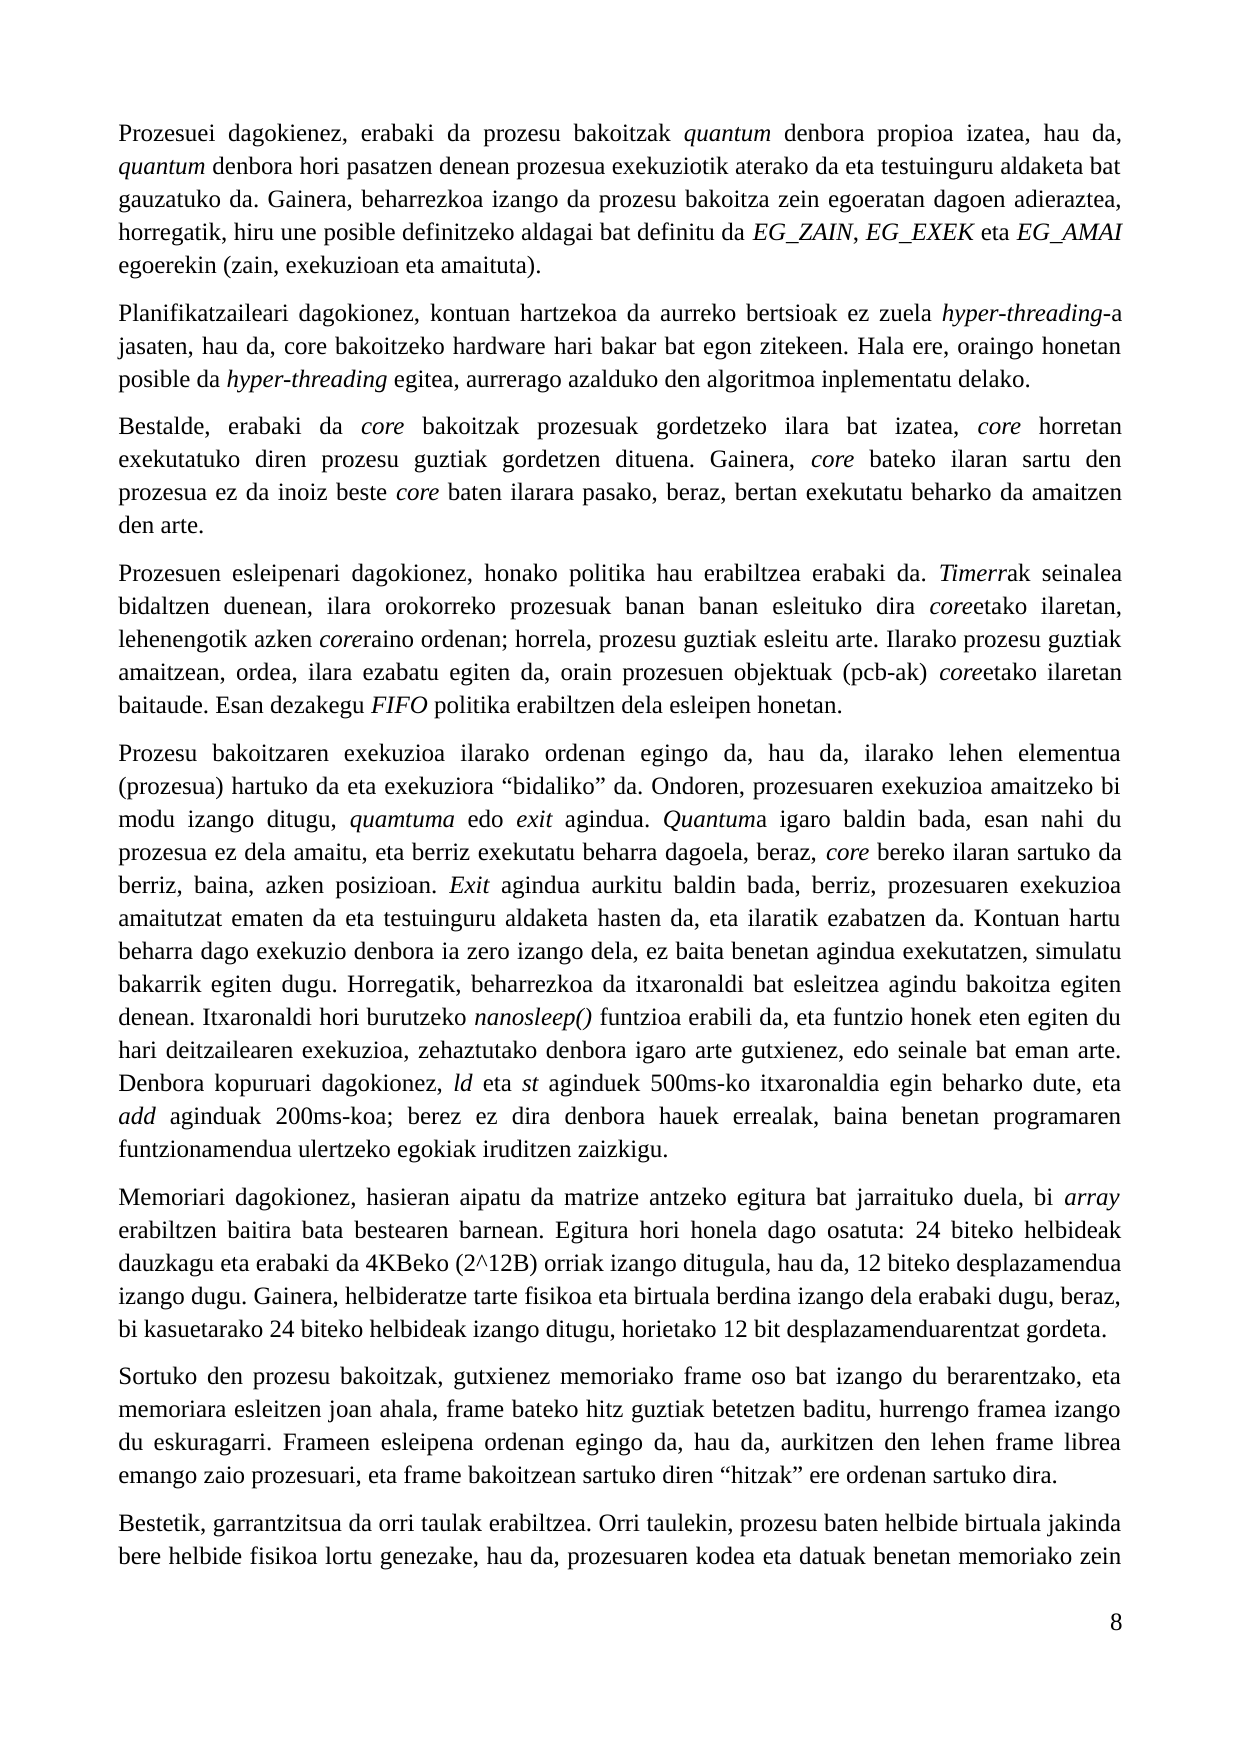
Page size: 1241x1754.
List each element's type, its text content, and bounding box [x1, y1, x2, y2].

text Prozesu bakoitzaren exekuzioa ilarako ordenan egingo da, hau da, ilarako lehen elementua (prozesua) hartuko da eta exekuziora “bidaliko” da. Ondoren, prozesuaren exekuzioa amaitzeko bi modu izango ditugu, quamtuma edo exit agindua. Quantuma igaro baldin bada, esan nahi du prozesua ez dela amaitu, eta berriz exekutatu beharra dagoela, beraz, core bereko ilaran sartuko da berriz, baina, azken posizioan. Exit agindua aurkitu baldin bada, berriz, prozesuaren exekuzioa amaitutzat ematen da eta testuinguru aldaketa hasten da, eta ilaratik ezabatzen da. Kontuan hartu beharra dago exekuzio denbora ia zero izango dela, ez baita benetan agindua exekutatzen, simulatu bakarrik egiten dugu. Horregatik, beharrezkoa da itxaronaldi bat esleitzea agindu bakoitza egiten denean. Itxaronaldi hori burutzeko nanosleep() funtzioa erabili da, eta funtzio honek eten egiten du hari deitzailearen exekuzioa, zehaztutako denbora igaro arte gutxienez, edo seinale bat eman arte. Denbora kopuruari dagokionez, ld eta st aginduek 500ms-ko itxaronaldia egin beharko dute, eta add aginduak 200ms-koa; berez ez dira denbora hauek errealak, baina benetan programaren funtzionamendua ulertzeko egokiak iruditzen zaizkigu. [118, 738, 1122, 1163]
text Sortuko den prozesu bakoitzak, gutxienez memoriako frame oso bat izango du berarentzako, eta memoriara esleitzen joan ahala, frame bateko hitz guztiak betetzen baditu, hurrengo framea izango du eskuragarri. Frameen esleipena ordenan egingo da, hau da, aurkitzen den lehen frame librea emango zaio prozesuari, eta frame bakoitzean sartuko diren “hitzak” ere ordenan sartuko dira. [118, 1361, 1122, 1489]
text Memoriari dagokionez, hasieran aipatu da matrize antzeko egitura bat jarraituko duela, bi array erabiltzen baitira bata bestearen barnean. Egitura hori honela dago osatuta: 24 biteko helbideak dauzkagu eta erabaki da 4KBeko (2^12B) orriak izango ditugula, hau da, 12 biteko desplazamendua izango dugu. Gainera, helbideratze tarte fisikoa eta birtuala berdina izango dela erabaki dugu, beraz, bi kasuetarako 24 biteko helbideak izango ditugu, horietako 12 bit desplazamenduarentzat gordeta. [118, 1182, 1122, 1342]
text Bestetik, garrantzitsua da orri taulak erabiltzea. Orri taulekin, prozesu baten helbide birtuala jakinda bere helbide fisikoa lortu genezake, hau da, prozesuaren kodea eta datuak benetan memoriako zein [118, 1508, 1122, 1570]
text Planifikatzaileari dagokionez, kontuan hartzekoa da aurreko bertsioak ez zuela hyper-threading-a jasaten, hau da, core bakoitzeko hardware hari bakar bat egon zitekeen. Hala ere, oraingo honetan posible da hyper-threading egitea, aurrerago azalduko den algoritmoa inplementatu delako. [118, 298, 1122, 393]
text Prozesuen esleipenari dagokionez, honako politika hau erabiltzea erabaki da. Timerrak seinalea bidaltzen duenean, ilara orokorreko prozesuak banan banan esleituko dira coreetako ilaretan, lehenengotik azken coreraino ordenan; horrela, prozesu guztiak esleitu arte. Ilarako prozesu guztiak amaitzean, ordea, ilara ezabatu egiten da, orain prozesuen objektuak (pcb-ak) coreetako ilaretan baitaude. Esan dezakegu FIFO politika erabiltzen dela esleipen honetan. [118, 558, 1122, 719]
text Prozesuei dagokienez, erabaki da prozesu bakoitzak quantum denbora propioa izatea, hau da, quantum denbora hori pasatzen denean prozesua exekuziotik aterako da eta testuinguru aldaketa bat gauzatuko da. Gainera, beharrezkoa izango da prozesu bakoitza zein egoeratan dagoen adieraztea, horregatik, hiru une posible definitzeko aldagai bat definitu da EG_ZAIN, EG_EXEK eta EG_AMAI egoerekin (zain, exekuzioan eta amaituta). [118, 118, 1122, 279]
text Bestalde, erabaki da core bakoitzak prozesuak gordetzeko ilara bat izatea, core horretan exekutatuko diren prozesu guztiak gordetzen dituena. Gainera, core bateko ilaran sartu den prozesua ez da inoiz beste core baten ilarara pasako, beraz, bertan exekutatu beharko da amaitzen den arte. [118, 411, 1122, 539]
